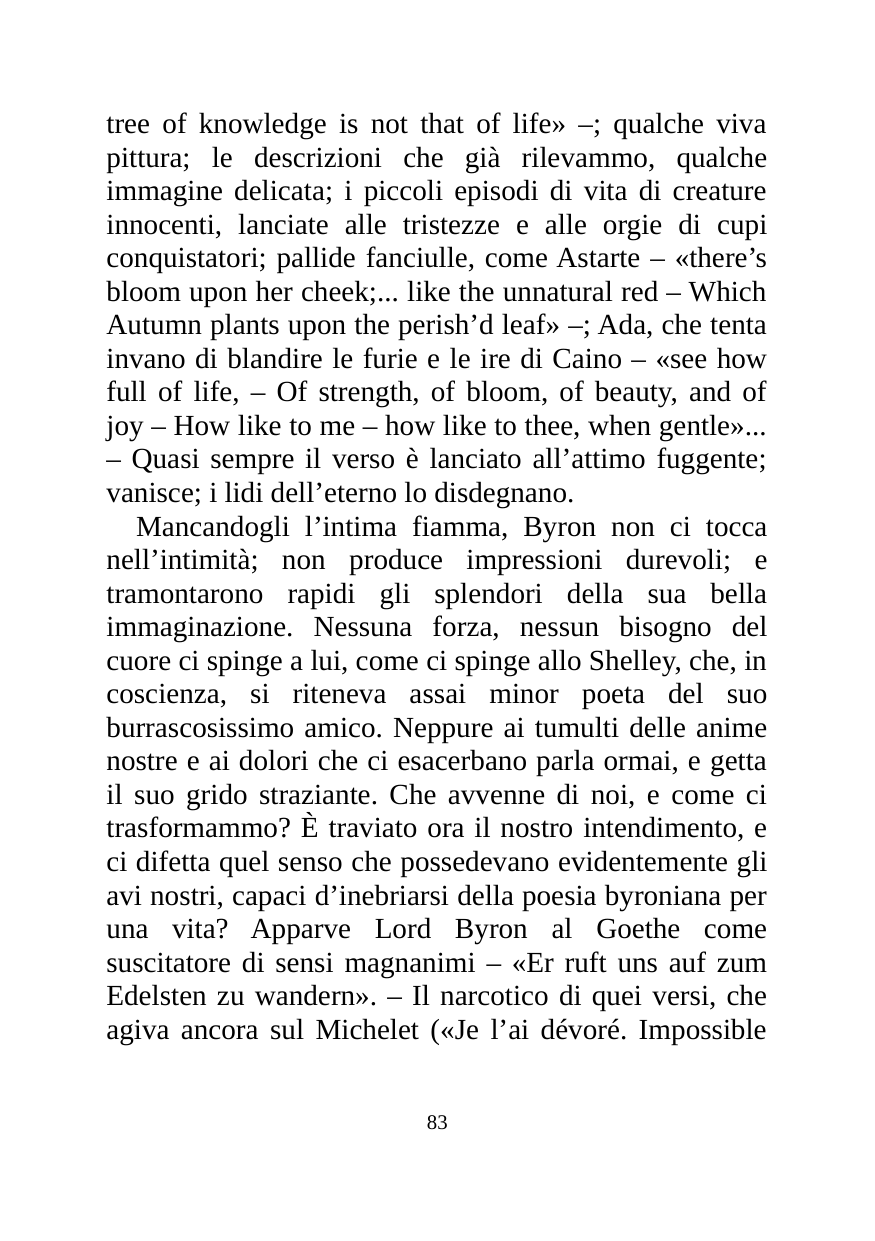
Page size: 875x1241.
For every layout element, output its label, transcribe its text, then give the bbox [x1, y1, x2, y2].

text Mancandogli l’intima fiamma, Byron non ci tocca nell’intimità; non produce impressioni durevoli; e tramontarono rapidi gli splendori della sua bella immaginazione. Nessuna forza, nessun bisogno del cuore ci spinge a lui, come ci spinge allo Shelley, che, in coscienza, si riteneva assai minor poeta del suo burrascosissimo amico. Neppure ai tumulti delle anime nostre e ai dolori che ci esacerbano parla ormai, e getta il suo grido straziante. Che avvenne di noi, e come ci trasformammo? È traviato ora il nostro intendimento, e ci difetta quel senso che possedevano evidentemente gli avi nostri, capaci d’inebriarsi della poesia byroniana per una vita? Apparve Lord Byron al Goethe come suscitatore di sensi magnanimi – «Er ruft uns auf zum Edelsten zu wandern». – Il narcotico di quei versi, che agiva ancora sul Michelet («Je l’ai dévoré. Impossible [106, 509, 768, 1045]
text tree of knowledge is not that of life» –; qualche viva pittura; le descrizioni che già rilevammo, qualche immagine delicata; i piccoli episodi di vita di creature innocenti, lanciate alle tristezze e alle orgie di cupi conquistatori; pallide fanciulle, come Astarte – «there’s bloom upon her cheek;... like the unnatural red – Which Autumn plants upon the perish’d leaf» –; Ada, che tenta invano di blandire le furie e le ire di Caino – «see how full of life, – Of strength, of bloom, of beauty, and of joy – How like to me – how like to thee, when gentle»... – Quasi sempre il verso è lanciato all’attimo fuggente; vanisce; i lidi dell’eterno lo disdegnano. [106, 106, 768, 509]
